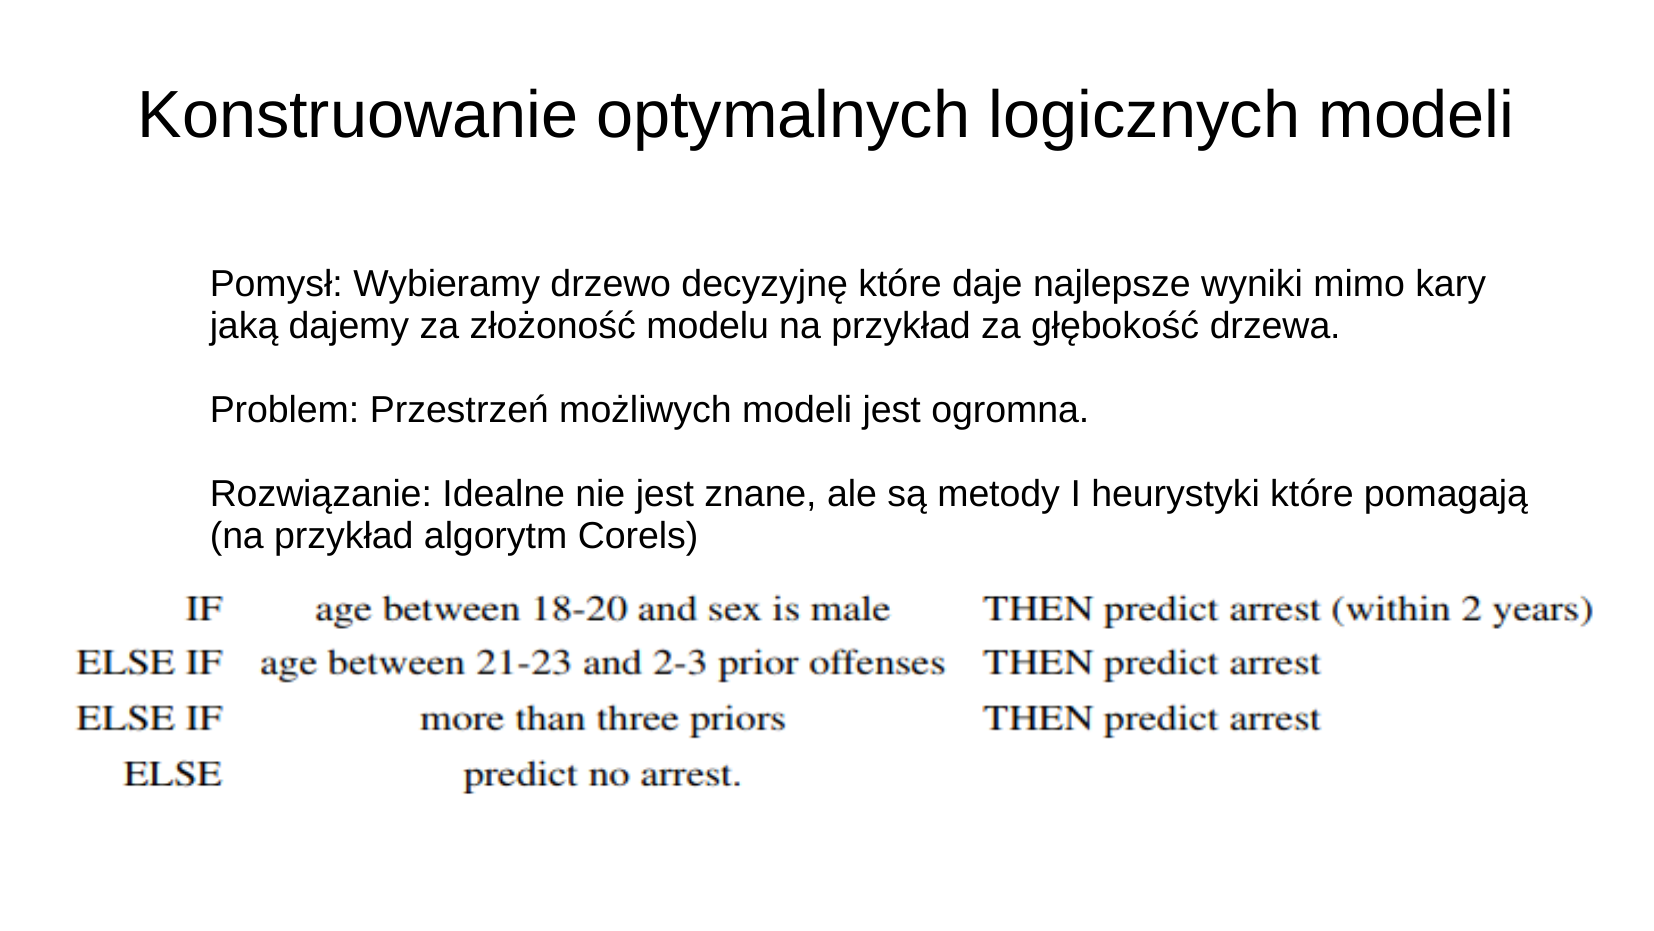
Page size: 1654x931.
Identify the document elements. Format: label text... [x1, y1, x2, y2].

title Konstruowanie optymalnych logicznych modeli [82, 37, 1571, 193]
picture [28, 569, 1636, 811]
text_box Pomysł: Wybieramy drzewo decyzyjnę które daje najlepsze wyniki mimo kary jaką dajemy za złożoność modelu na przykład za głębokość drzewa. Problem: Przestrzeń możliwych modeli jest ogromna. Rozwiązanie: Idealne nie jest znane, ale są metody I heurystyki które pomagają (na przykład algorytm Corels) [195, 255, 1561, 606]
